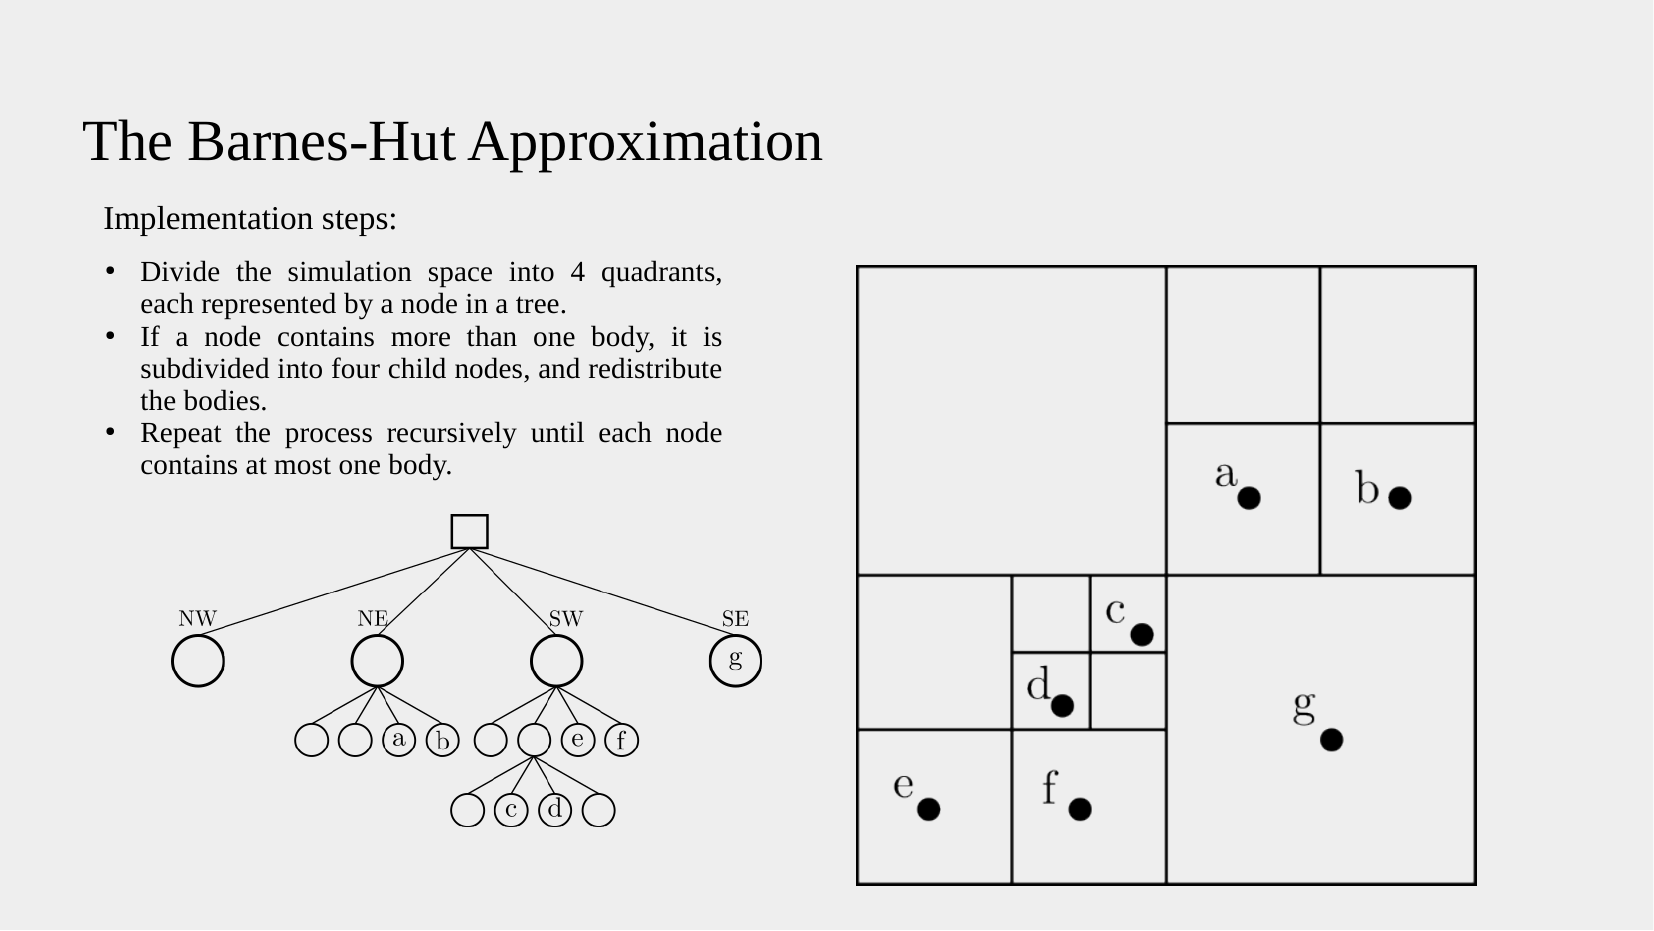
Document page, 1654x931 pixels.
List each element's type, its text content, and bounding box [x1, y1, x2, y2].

title The Barnes-Hut Approximation [82, 88, 1571, 193]
text_box Implementation steps: [88, 192, 520, 282]
picture [171, 514, 762, 827]
text_box Divide the simulation space into 4 quadrants, each represented by a node in a tree. If a node contains more than one body, it is subdivided into four child nodes, and redistribute the bodies. Repeat the process recursively until each node contains at most one body. [90, 248, 739, 489]
picture [856, 265, 1477, 886]
